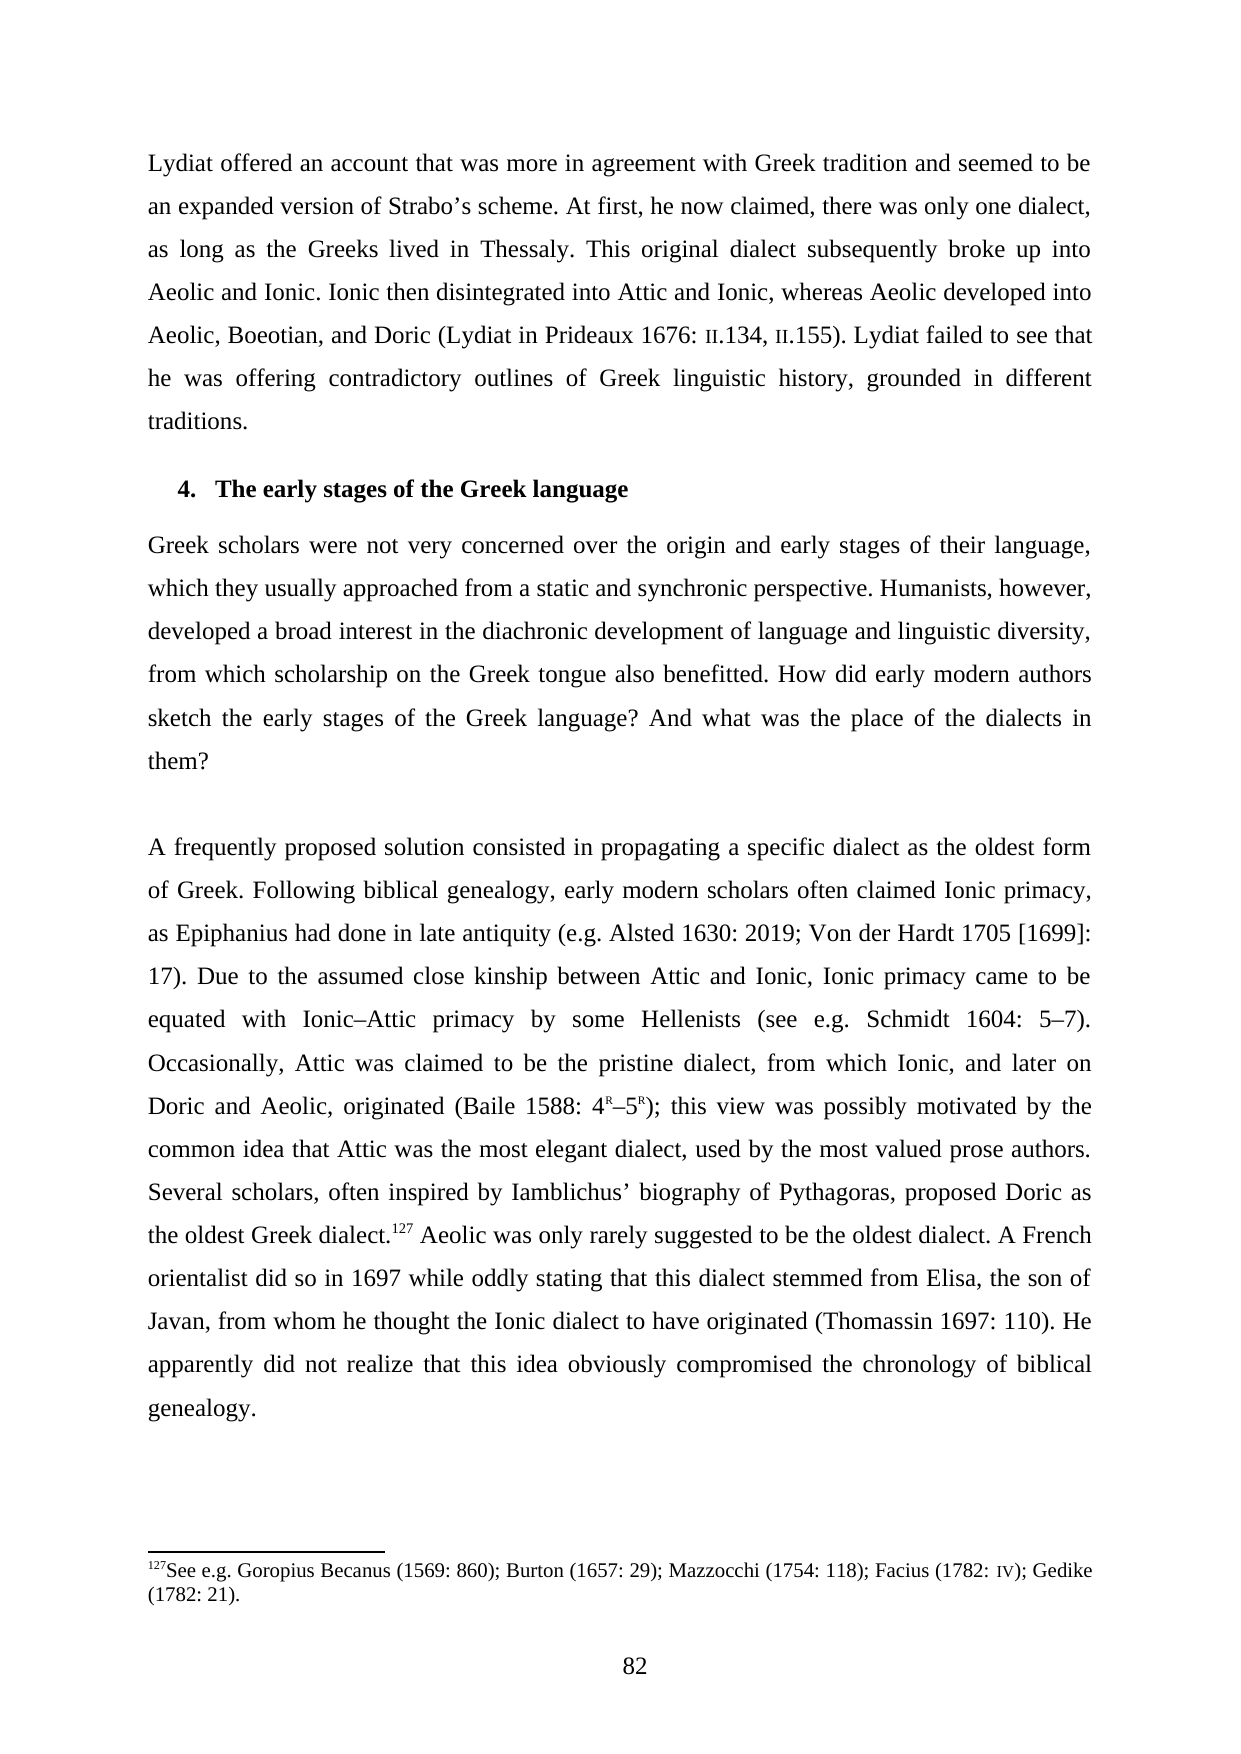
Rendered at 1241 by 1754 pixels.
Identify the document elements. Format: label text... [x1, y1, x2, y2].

text A frequently proposed solution consisted in propagating a specific dialect as the oldest form of Greek. Following biblical genealogy, early modern scholars often claimed Ionic primacy, as Epiphanius had done in late antiquity (e.g. Alsted 1630: 2019; Von der Hardt 1705 [1699]: 17). Due to the assumed close kinship between Attic and Ionic, Ionic primacy came to be equated with Ionic–Attic primacy by some Hellenists (see e.g. Schmidt 1604: 5–7). Occasionally, Attic was claimed to be the pristine dialect, from which Ionic, and later on Doric and Aeolic, originated (Baile 1588: 4r–5r); this view was possibly motivated by the common idea that Attic was the most elegant dialect, used by the most valued prose authors. Several scholars, often inspired by Iamblichus’ biography of Pythagoras, proposed Doric as the oldest Greek dialect. Aeolic was only rarely suggested to be the oldest dialect. A French orientalist did so in 1697 while oddly stating that this dialect stemmed from Elisa, the son of Javan, from whom he thought the Ionic dialect to have originated (Thomassin 1697: 110). He apparently did not realize that this idea obviously compromised the chronology of biblical genealogy. [148, 832, 1093, 1421]
subtitle The early stages of the Greek language [177, 474, 1093, 503]
text Lydiat offered an account that was more in agreement with Greek tradition and seemed to be an expanded version of Strabo’s scheme. At first, he now claimed, there was only one dialect, as long as the Greeks lived in Thessaly. This original dialect subsequently broke up into Aeolic and Ionic. Ionic then disintegrated into Attic and Ionic, whereas Aeolic developed into Aeolic, Boeotian, and Doric (Lydiat in Prideaux 1676: ii.134, ii.155). Lydiat failed to see that he was offering contradictory outlines of Greek linguistic history, grounded in different traditions. [148, 148, 1093, 435]
text See e.g. Goropius Becanus (1569: 860); Burton (1657: 29); Mazzocchi (1754: 118); Facius (1782: iv); Gedike (1782: 21). [148, 1558, 1093, 1606]
text Greek scholars were not very concerned over the origin and early stages of their language, which they usually approached from a static and synchronic perspective. Humanists, however, developed a broad interest in the diachronic development of language and linguistic diversity, from which scholarship on the Greek tongue also benefitted. How did early modern authors sketch the early stages of the Greek language? And what was the place of the dialects in them? [148, 530, 1093, 774]
